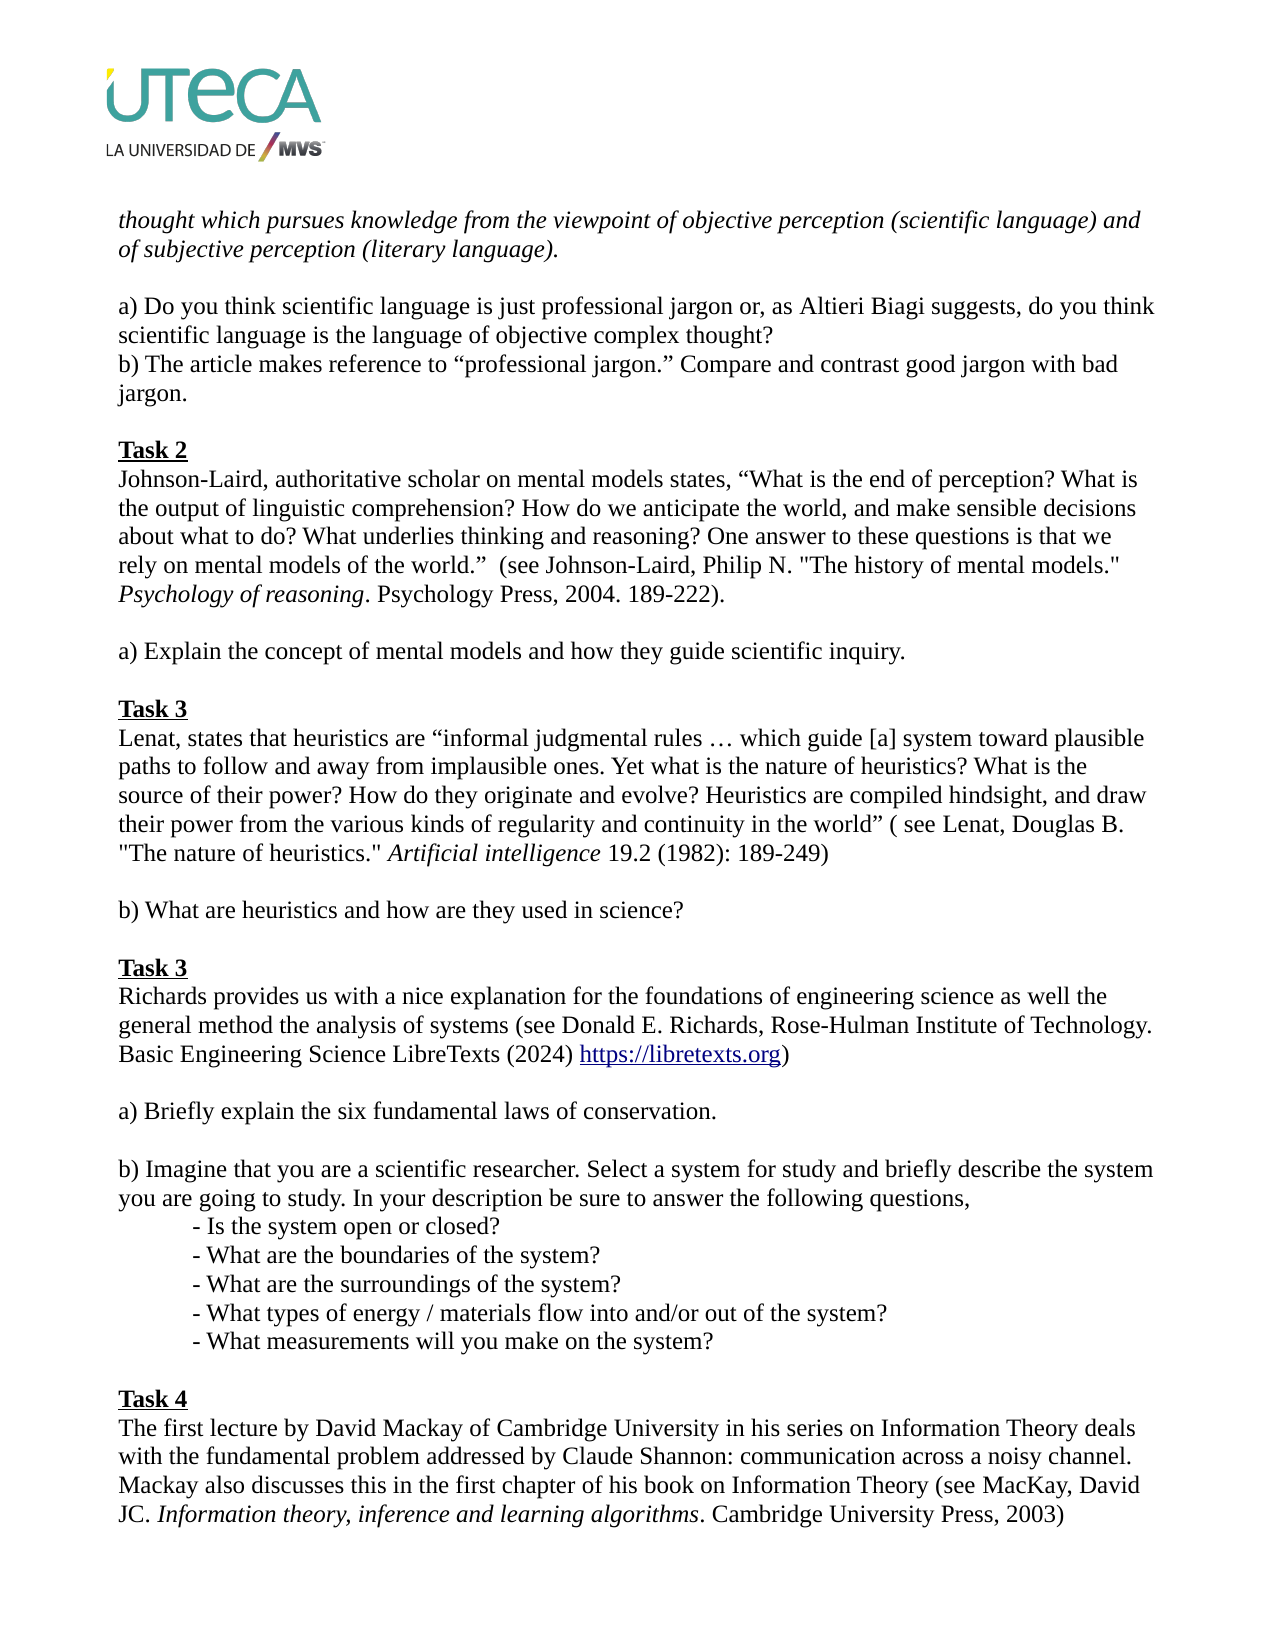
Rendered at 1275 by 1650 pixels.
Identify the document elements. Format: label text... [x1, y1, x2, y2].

text The first lecture by David Mackay of Cambridge University in his series on Information Theory deals with the fundamental problem addressed by Claude Shannon: communication across a noisy channel. Mackay also discusses this in the first chapter of his book on Information Theory (see MacKay, David JC. Information theory, inference and learning algorithms. Cambridge University Press, 2003) [118, 1413, 1157, 1528]
text - What types of energy / materials flow into and/or out of the system? [192, 1298, 1157, 1326]
text - What are the boundaries of the system? [192, 1240, 1157, 1269]
text Task 3 [118, 953, 1157, 981]
text Richards provides us with a nice explanation for the foundations of engineering science as well the general method the analysis of systems (see Donald E. Richards, Rose-Hulman Institute of Technology. Basic Engineering Science LibreTexts (2024) https://libretexts.org) [118, 981, 1157, 1068]
text Task 3 [118, 694, 1157, 723]
text Lenat, states that heuristics are “informal judgmental rules … which guide [a] system toward plausible paths to follow and away from implausible ones. Yet what is the nature of heuristics? What is the source of their power? How do they originate and evolve? Heuristics are compiled hindsight, and draw their power from the various kinds of regularity and continuity in the world” ( see Lenat, Douglas B. "The nature of heuristics." Artificial intelligence 19.2 (1982): 189-249) [118, 723, 1157, 866]
text b) The article makes reference to “professional jargon.” Compare and contrast good jargon with bad jargon. [118, 349, 1157, 406]
text Task 2 [118, 435, 1157, 464]
text Johnson-Laird, authoritative scholar on mental models states, “What is the end of perception? What is the output of linguistic comprehension? How do we anticipate the world, and make sensible decisions about what to do? What underlies thinking and reasoning? One answer to these questions is that we rely on mental models of the world.” (see Johnson-Laird, Philip N. "The history of mental models." Psychology of reasoning. Psychology Press, 2004. 189-222). [118, 464, 1157, 608]
text a) Explain the concept of mental models and how they guide scientific inquiry. [118, 636, 1157, 665]
picture [104, 64, 328, 166]
text thought which pursues knowledge from the viewpoint of objective perception (scientific language) and of subjective perception (literary language). [118, 205, 1157, 263]
text - Is the system open or closed? [192, 1211, 1157, 1240]
text b) Imagine that you are a scientific researcher. Select a system for study and briefly describe the system you are going to study. In your description be sure to answer the following questions, [118, 1154, 1157, 1211]
text a) Do you think scientific language is just professional jargon or, as Altieri Biagi suggests, do you think scientific language is the language of objective complex thought? [118, 291, 1157, 349]
text a) Briefly explain the six fundamental laws of conservation. [118, 1096, 1157, 1125]
text Task 4 [118, 1384, 1157, 1413]
text b) What are heuristics and how are they used in science? [118, 895, 1157, 924]
text - What measurements will you make on the system? [192, 1326, 1157, 1355]
text - What are the surroundings of the system? [192, 1269, 1157, 1298]
